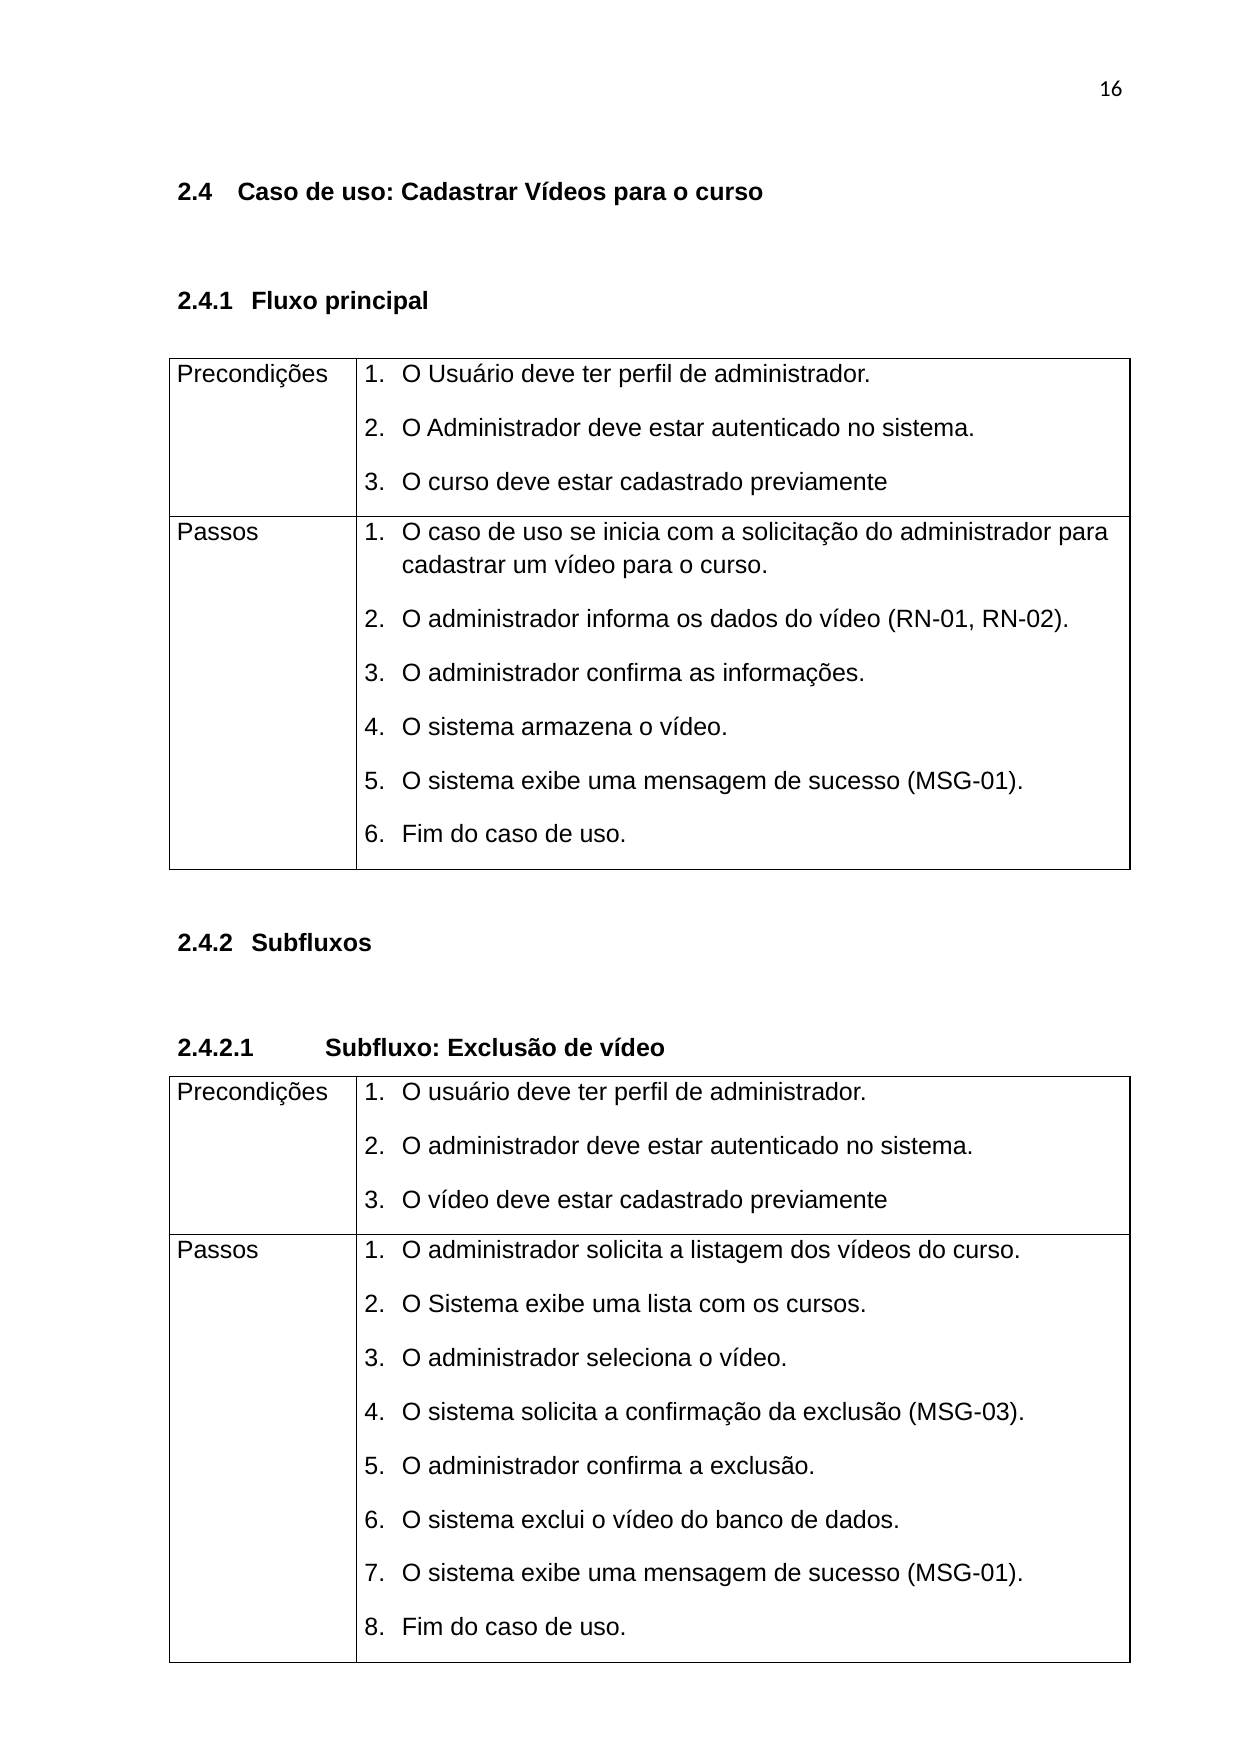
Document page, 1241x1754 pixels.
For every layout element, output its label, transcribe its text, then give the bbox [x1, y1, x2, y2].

table_cell O administrador solicita a listagem dos vídeos do curso. O Sistema exibe uma lista com os cursos. O administrador seleciona o vídeo. O sistema solicita a confirmação da exclusão (MSG-03). O administrador confirma a exclusão. O sistema exclui o vídeo do banco de dados. O sistema exibe uma mensagem de sucesso (MSG-01). Fim do caso de uso. [357, 1235, 1129, 1662]
table_cell Passos [170, 1235, 356, 1662]
table_header O usuário deve ter perfil de administrador. O administrador deve estar autenticado no sistema. O vídeo deve estar cadastrado previamente [357, 1077, 1129, 1234]
table_header Precondições [170, 1077, 356, 1234]
subtitle Fluxo principal [177, 286, 1122, 315]
subtitle Caso de uso: Cadastrar Vídeos para o curso [177, 177, 1122, 206]
table_header O Usuário deve ter perfil de administrador. O Administrador deve estar autenticado no sistema. O curso deve estar cadastrado previamente [357, 359, 1129, 516]
table_cell O caso de uso se inicia com a solicitação do administrador para cadastrar um vídeo para o curso. O administrador informa os dados do vídeo (RN-01, RN-02). O administrador confirma as informações. O sistema armazena o vídeo. O sistema exibe uma mensagem de sucesso (MSG-01). Fim do caso de uso. [357, 517, 1129, 869]
table_header Precondições [170, 359, 356, 516]
subtitle Subfluxo: Exclusão de vídeo [177, 1033, 1122, 1062]
table_cell Passos [170, 517, 356, 869]
subtitle Subfluxos [177, 928, 1122, 957]
